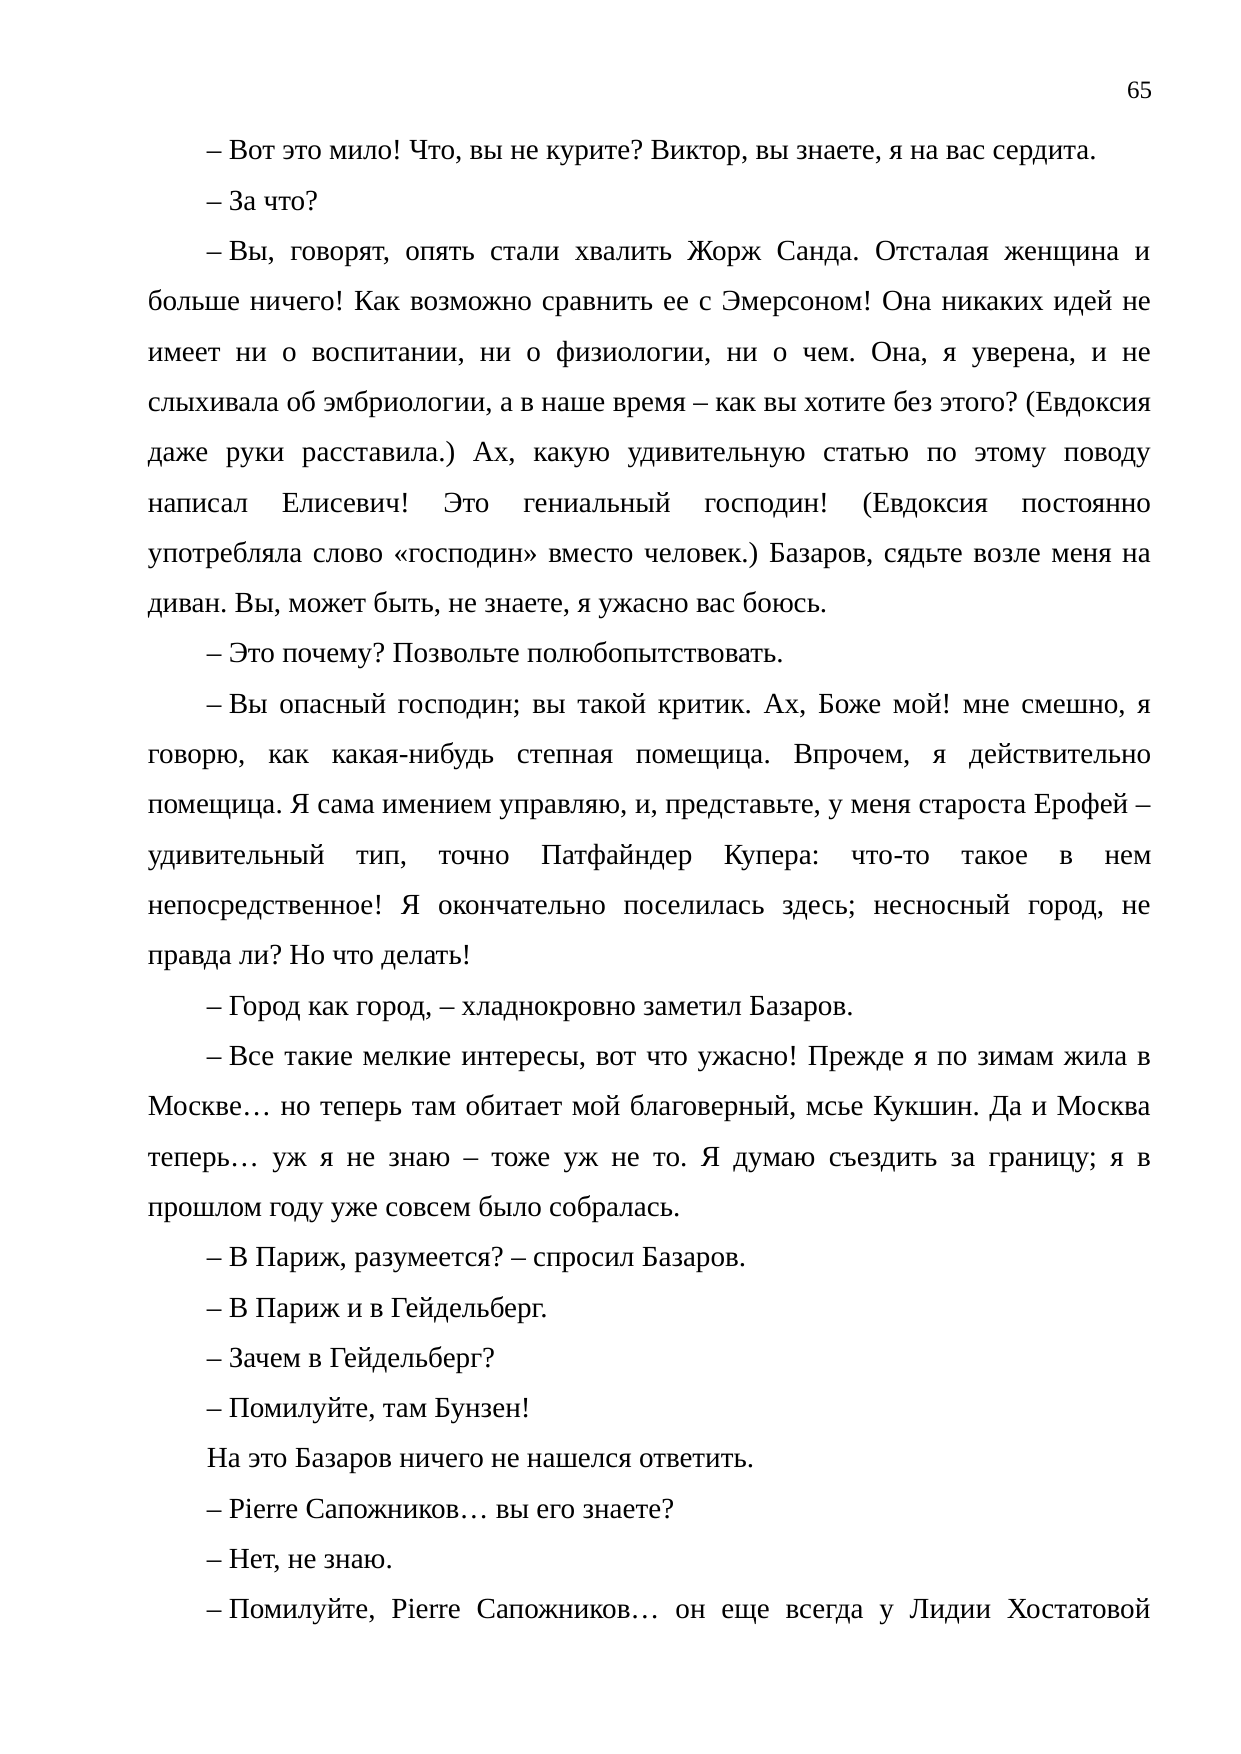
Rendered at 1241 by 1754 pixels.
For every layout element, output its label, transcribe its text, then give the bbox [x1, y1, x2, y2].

text – За что? [148, 183, 1152, 216]
text – Город как город, – хладнокровно заметил Базаров. [148, 988, 1152, 1021]
text – Нет, не знаю. [148, 1541, 1152, 1575]
text – В Париж и в Гейдельберг. [148, 1290, 1152, 1323]
text – Помилуйте, Pierre Сапожников… он еще всегда у Лидии Хостатовой [148, 1592, 1152, 1625]
text На это Базаров ничего не нашелся ответить. [148, 1441, 1152, 1474]
text – Это почему? Позвольте полюбопытствовать. [148, 636, 1152, 669]
text – Зачем в Гейдельберг? [148, 1340, 1152, 1373]
text – В Париж, разумеется? – спросил Базаров. [148, 1239, 1152, 1273]
text – Вот это мило! Что, вы не курите? Виктор, вы знаете, я на вас сердита. [148, 132, 1152, 166]
text – Все такие мелкие интересы, вот что ужасно! Прежде я по зимам жила в Москве… но теперь там обитает мой благоверный, мсье Кукшин. Да и Москва теперь… уж я не знаю – тоже уж не то. Я думаю съездить за границу; я в прошлом году уже совсем было собралась. [148, 1038, 1152, 1223]
text – Вы, говорят, опять стали хвалить Жорж Санда. Отсталая женщина и больше ничего! Как возможно сравнить ее с Эмерсоном! Она никаких идей не имеет ни о воспитании, ни о физиологии, ни о чем. Она, я уверена, и не слыхивала об эмбриологии, а в наше время – как вы хотите без этого? (Евдоксия даже руки расставила.) Ах, какую удивительную статью по этому поводу написал Елисевич! Это гениальный господин! (Евдоксия постоянно употребляла слово «господин» вместо человек.) Базаров, сядьте возле меня на диван. Вы, может быть, не знаете, я ужасно вас боюсь. [148, 233, 1152, 619]
text – Помилуйте, там Бунзен! [148, 1390, 1152, 1424]
text – Вы опасный господин; вы такой критик. Ах, Боже мой! мне смешно, я говорю, как какая‑нибудь степная помещица. Впрочем, я действительно помещица. Я сама имением управляю, и, представьте, у меня староста Ерофей – удивительный тип, точно Патфайндер Купера: что‑то такое в нем непосредственное! Я окончательно поселилась здесь; несносный город, не правда ли? Но что делать! [148, 686, 1152, 971]
text – Pierre Сапожников… вы его знаете? [148, 1491, 1152, 1524]
